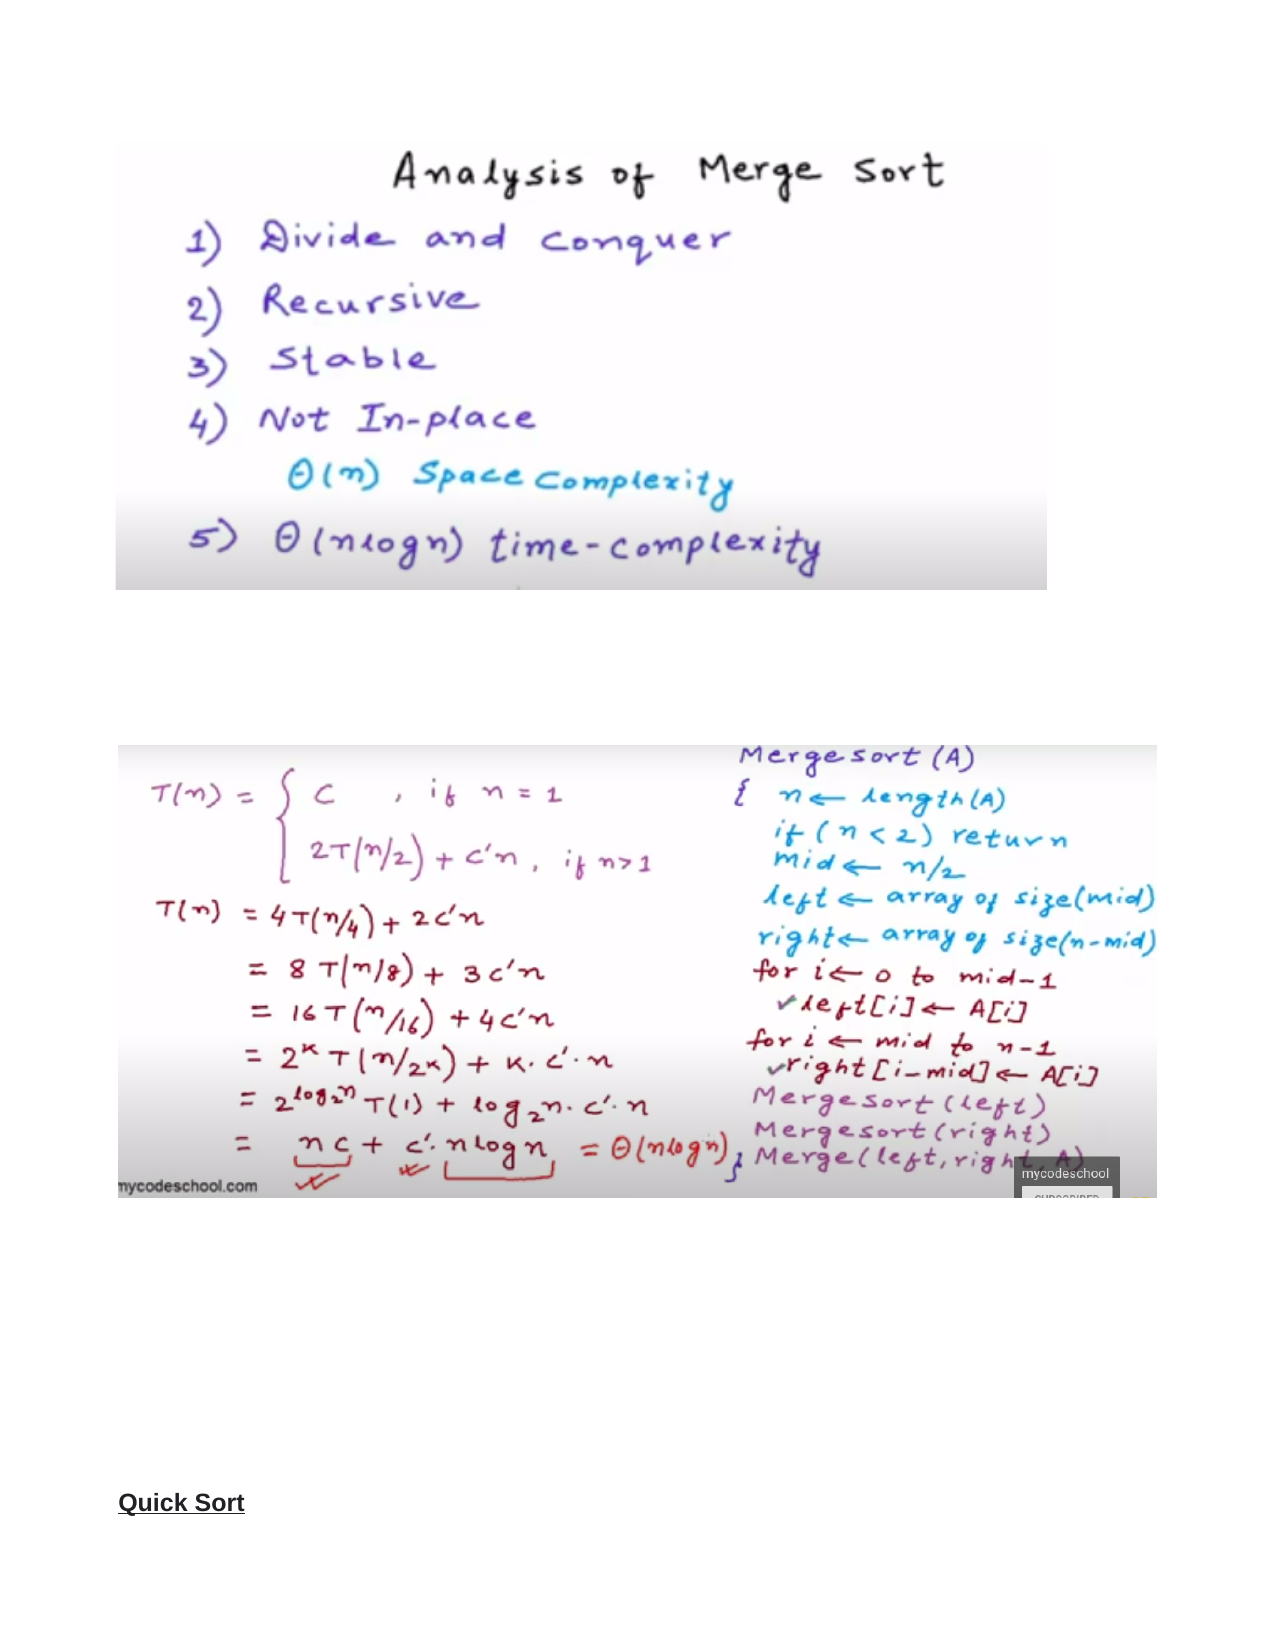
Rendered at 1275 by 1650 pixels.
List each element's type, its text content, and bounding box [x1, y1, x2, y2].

text Quick Sort [118, 1487, 1157, 1516]
picture [115, 141, 1047, 590]
picture [118, 745, 1157, 1198]
